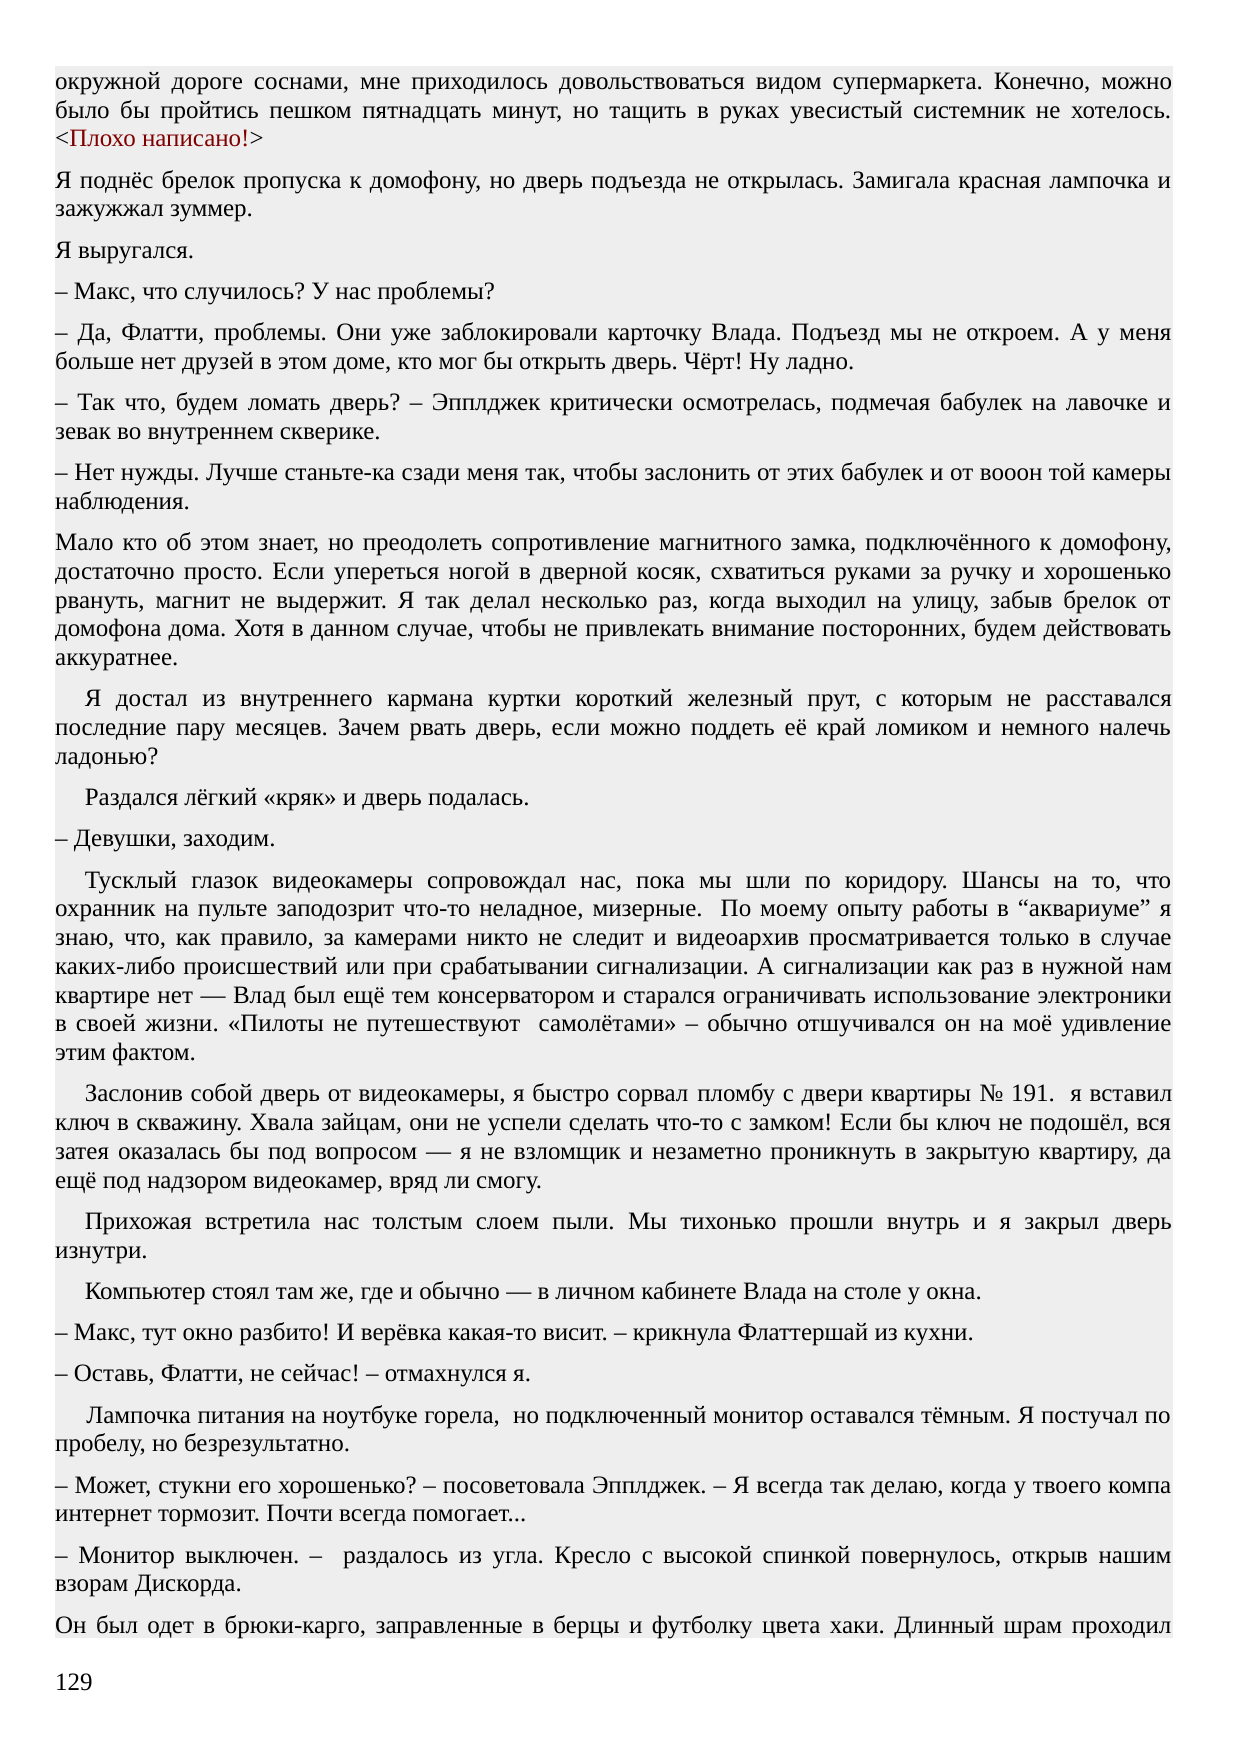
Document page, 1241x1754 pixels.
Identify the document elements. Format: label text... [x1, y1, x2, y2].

text – Так что, будем ломать дверь? – Эпплджек критически осмотрелась, подмечая бабулек на лавочке и зевак во внутреннем скверике. [55, 387, 1173, 445]
text – Макс, тут окно разбито! И верёвка какая-то висит. – крикнула Флаттершай из кухни. [55, 1317, 1173, 1346]
text Я выругался. [55, 235, 1173, 263]
text Компьютер стоял там же, где и обычно — в личном кабинете Влада на столе у окна. [55, 1276, 1173, 1305]
text – Может, стукни его хорошенько? – посоветовала Эпплджек. – Я всегда так делаю, когда у твоего компа интернет тормозит. Почти всегда помогает... [55, 1470, 1173, 1527]
text Заслонив собой дверь от видеокамеры, я быстро сорвал пломбу с двери квартиры № 191. я вставил ключ в скважину. Хвала зайцам, они не успели сделать что-то с замком! Если бы ключ не подошёл, вся затея оказалась бы под вопросом — я не взломщик и незаметно проникнуть в закрытую квартиру, да ещё под надзором видеокамер, вряд ли смогу. [55, 1078, 1173, 1193]
text – Монитор выключен. – раздалось из угла. Кресло с высокой спинкой повернулось, открыв нашим взорам Дискорда. [55, 1540, 1173, 1597]
list Мало кто об этом знает, но преодолеть сопротивление магнитного замка, подключённого к домофону, достаточно просто. Если упереться ногой в дверной косяк, схватиться руками за ручку и хорошенько рвануть, магнит не выдержит. Я так делал несколько раз, когда выходил на улицу, забыв брелок от домофона дома. Хотя в данном случае, чтобы не привлекать внимание посторонних, будем действовать аккуратнее. [55, 527, 1173, 671]
text – Да, Флатти, проблемы. Они уже заблокировали карточку Влада. Подъезд мы не откроем. А у меня больше нет друзей в этом доме, кто мог бы открыть дверь. Чёрт! Ну ладно. [55, 317, 1173, 375]
text Я достал из внутреннего кармана куртки короткий железный прут, с которым не расставался последние пару месяцев. Зачем рвать дверь, если можно поддеть её край ломиком и немного налечь ладонью? [55, 683, 1173, 770]
text окружной дороге соснами, мне приходилось довольствоваться видом супермаркета. Конечно, можно было бы пройтись пешком пятнадцать минут, но тащить в руках увесистый системник не хотелось. <Плохо написано!> [55, 66, 1173, 152]
text Раздался лёгкий «кряк» и дверь подалась. [55, 782, 1173, 811]
text – Девушки, заходим. [55, 823, 1173, 852]
text – Макс, что случилось? У нас проблемы? [55, 276, 1173, 305]
text – Оставь, Флатти, не сейчас! – отмахнулся я. [55, 1358, 1173, 1387]
text – Нет нужды. Лучше станьте-ка сзади меня так, чтобы заслонить от этих бабулек и от вооон той камеры наблюдения. [55, 457, 1173, 515]
text Я поднёс брелок пропуска к домофону, но дверь подъезда не открылась. Замигала красная лампочка и зажужжал зуммер. [55, 165, 1173, 222]
text Лампочка питания на ноутбуке горела, но подключенный монитор оставался тёмным. Я постучал по пробелу, но безрезультатно. [55, 1400, 1173, 1457]
text Тусклый глазок видеокамеры сопровождал нас, пока мы шли по коридору. Шансы на то, что охранник на пульте заподозрит что-то неладное, мизерные. По моему опыту работы в “аквариуме” я знаю, что, как правило, за камерами никто не следит и видеоархив просматривается только в случае каких-либо происшествий или при срабатывании сигнализации. А сигнализации как раз в нужной нам квартире нет — Влад был ещё тем консерватором и старался ограничивать использование электроники в своей жизни. «Пилоты не путешествуют самолётами» – обычно отшучивался он на моё удивление этим фактом. [55, 865, 1173, 1066]
text Он был одет в брюки-карго, заправленные в берцы и футболку цвета хаки. Длинный шрам проходил [55, 1610, 1173, 1638]
text Прихожая встретила нас толстым слоем пыли. Мы тихонько прошли внутрь и я закрыл дверь изнутри. [55, 1206, 1173, 1263]
